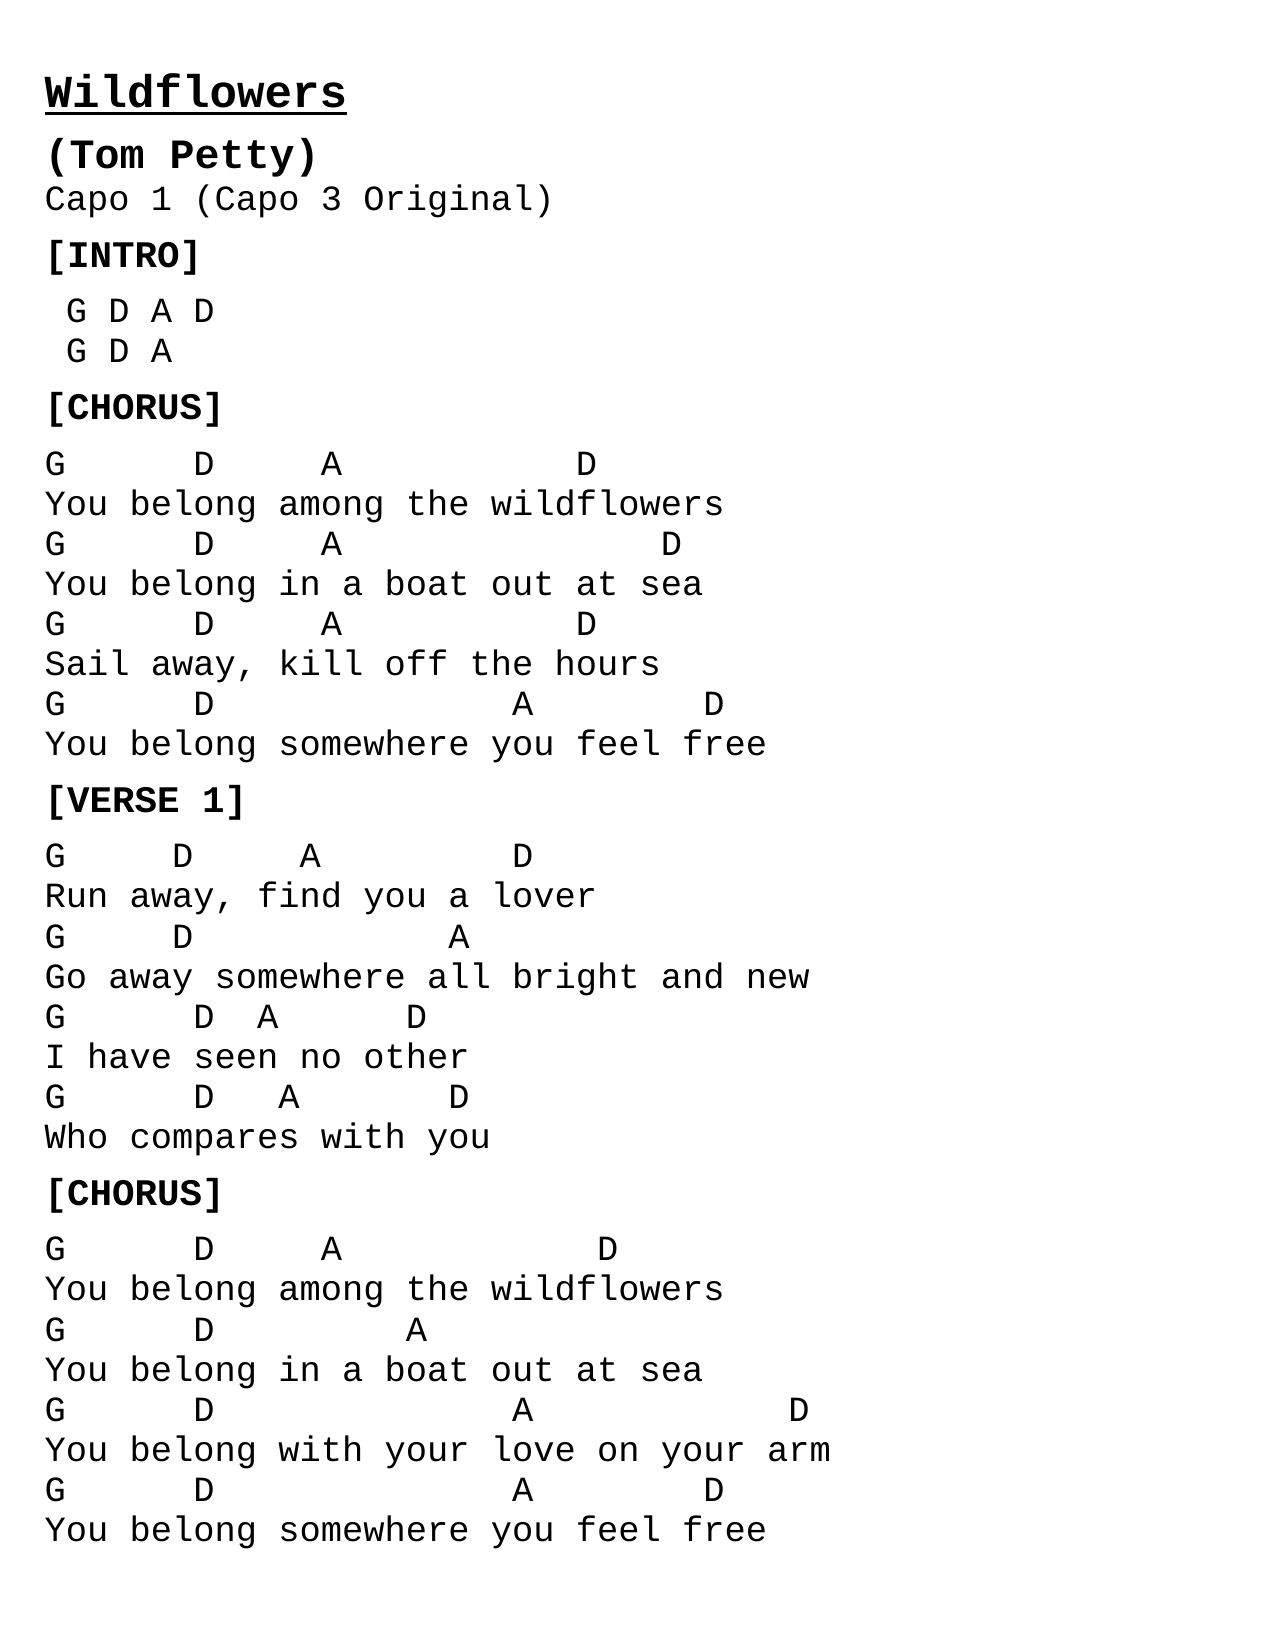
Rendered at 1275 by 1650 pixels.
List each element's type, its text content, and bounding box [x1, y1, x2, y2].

text G D A D [44, 838, 1231, 878]
text G D A D [44, 1392, 1231, 1432]
text G D A D [44, 1231, 1231, 1271]
text G D A D [44, 1472, 1231, 1512]
text You belong among the wildflowers [44, 486, 1231, 526]
subtitle Wildflowers [44, 69, 1231, 121]
text G D A D [44, 445, 1231, 486]
text G D A [44, 1311, 1231, 1352]
subtitle (Tom Petty) [44, 134, 1231, 181]
text Capo 1 (Capo 3 Original) [44, 181, 1231, 221]
text You belong in a boat out at sea [44, 566, 1231, 606]
text I have seen no other [44, 1039, 1231, 1079]
text You belong in a boat out at sea [44, 1352, 1231, 1392]
text G D A [44, 918, 1231, 959]
subtitle [CHORUS] [44, 1174, 1231, 1216]
text G D A D [44, 686, 1231, 726]
subtitle [VERSE 1] [44, 781, 1231, 823]
subtitle [INTRO] [44, 236, 1231, 278]
text G D A [44, 333, 1231, 373]
text Go away somewhere all bright and new [44, 959, 1231, 999]
text G D A D [44, 999, 1231, 1039]
text Who compares with you [44, 1119, 1231, 1159]
text You belong somewhere you feel free [44, 726, 1231, 766]
text G D A D [44, 1079, 1231, 1119]
text You belong somewhere you feel free [44, 1512, 1231, 1552]
text G D A D [44, 293, 1231, 333]
subtitle [CHORUS] [44, 388, 1231, 431]
text Run away, find you a lover [44, 878, 1231, 918]
text G D A D [44, 526, 1231, 566]
text You belong with your love on your arm [44, 1432, 1231, 1472]
text Sail away, kill off the hours [44, 646, 1231, 686]
text You belong among the wildflowers [44, 1271, 1231, 1311]
text G D A D [44, 606, 1231, 646]
